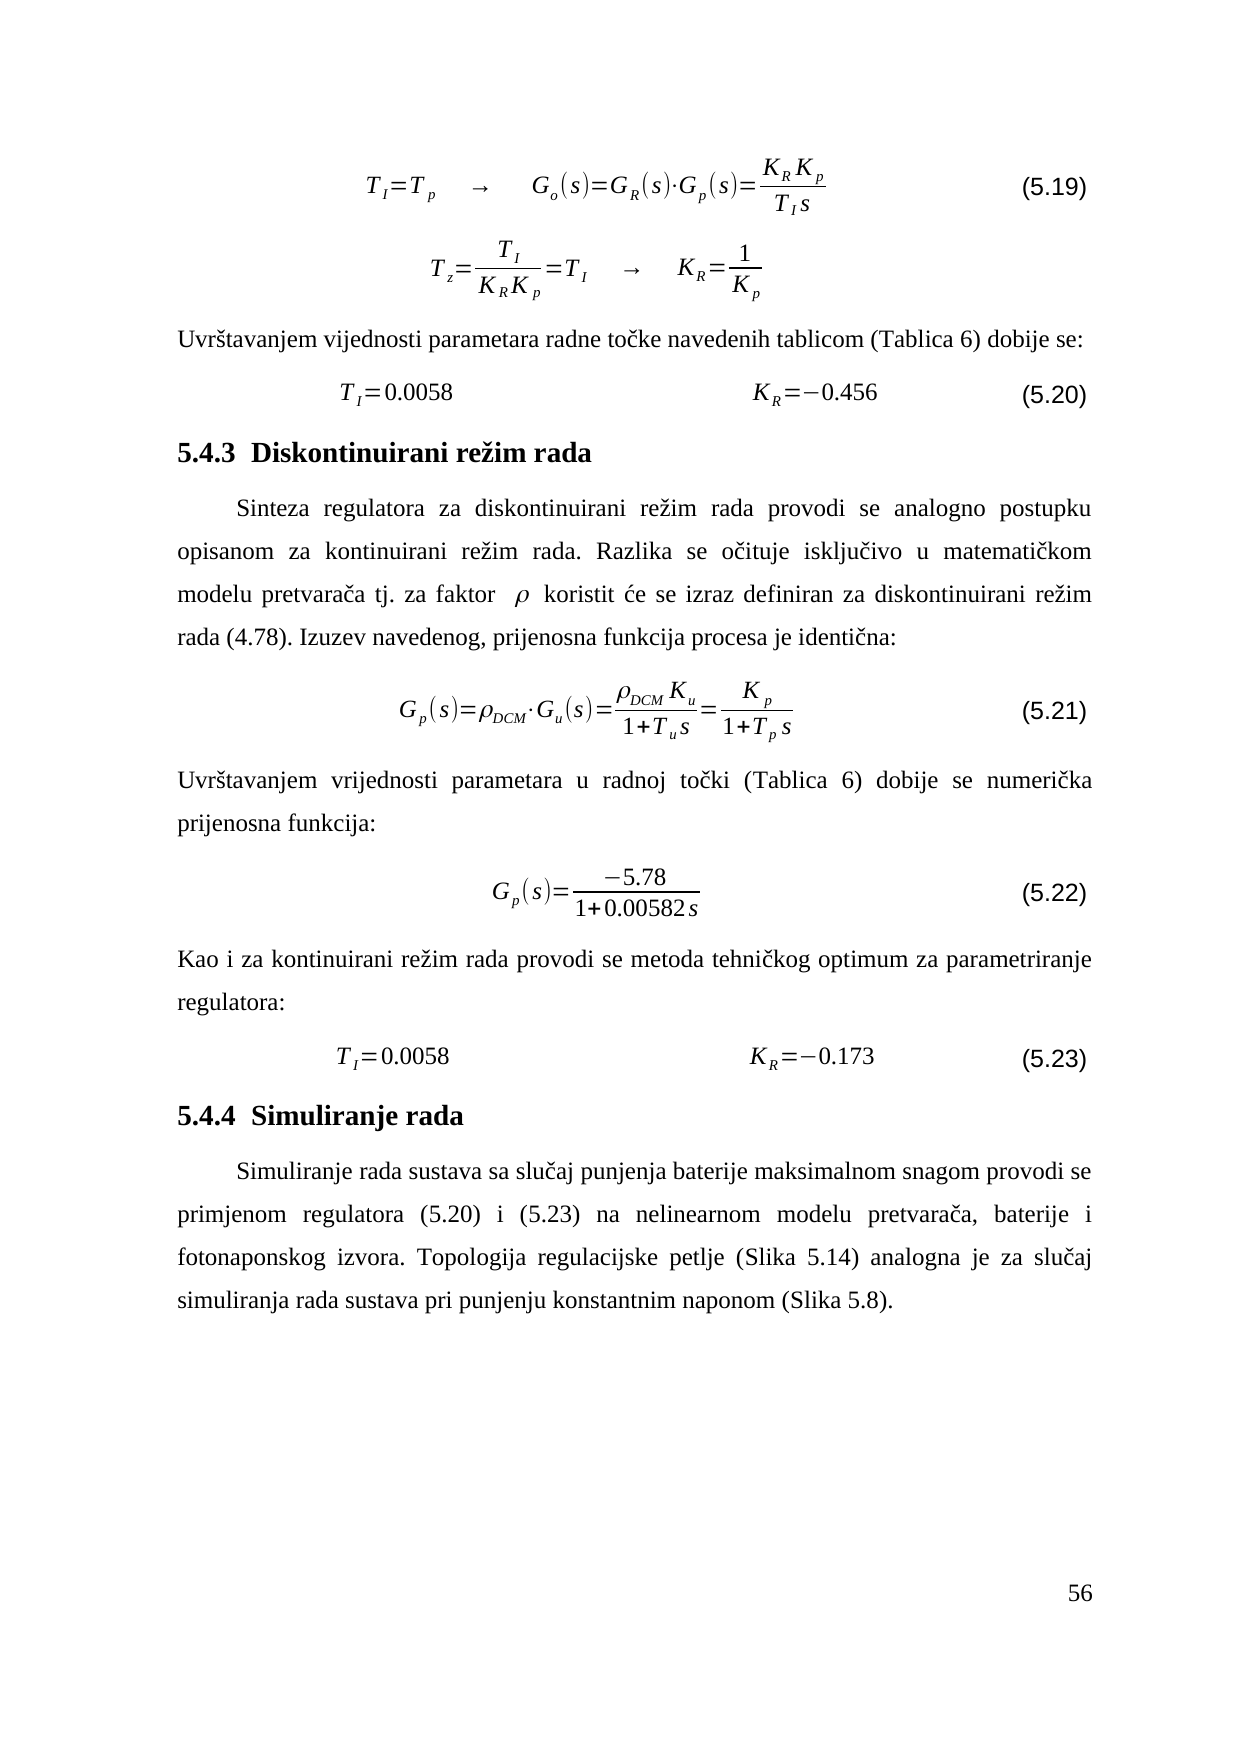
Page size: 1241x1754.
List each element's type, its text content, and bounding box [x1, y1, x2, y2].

table_header (5.20) [1015, 373, 1093, 420]
table_header [608, 1037, 1015, 1084]
table_header → [177, 148, 1015, 230]
subtitle Diskontinuirani režim rada [177, 435, 1093, 468]
table_cell → [177, 230, 1015, 312]
text Uvrštavanjem vijednosti parametara radne točke navedenih tablicom (Tablica 6) dobije se: [177, 324, 1093, 353]
table_cell [1015, 230, 1093, 312]
table_header [615, 373, 1015, 420]
table_header (5.21) [1015, 671, 1093, 753]
table_header [177, 671, 1015, 753]
table_header (5.19) [1015, 148, 1093, 230]
table_header [177, 858, 1015, 932]
table_header (5.22) [1015, 858, 1093, 932]
text Simuliranje rada sustava sa slučaj punjenja baterije maksimalnom snagom provodi se primjenom regulatora (5.20) i (5.23) na nelinearnom modelu pretvarača, baterije i fotonaponskog izvora. Topologija regulacijske petlje (Slika 5.14) analogna je za slučaj simuliranja rada sustava pri punjenju konstantnim naponom (Slika 5.8). [177, 1156, 1093, 1314]
text Uvrštavanjem vrijednosti parametara u radnoj točki (Tablica 6) dobije se numerička prijenosna funkcija: [177, 765, 1093, 837]
table_header (5.23) [1015, 1037, 1093, 1084]
table_header [177, 1037, 608, 1084]
table_header [177, 373, 614, 420]
text Sinteza regulatora za diskontinuirani režim rada provodi se analogno postupku opisanom za kontinuirani režim rada. Razlika se očituje isključivo u matematičkom modelu pretvarača tj. za faktor ρ koristit će se izraz definiran za diskontinuirani režim rada (4.78). Izuzev navedenog, prijenosna funkcija procesa je identična: [177, 493, 1093, 651]
text Kao i za kontinuirani režim rada provodi se metoda tehničkog optimum za parametriranje regulatora: [177, 944, 1093, 1016]
subtitle Simuliranje rada [177, 1098, 1093, 1132]
